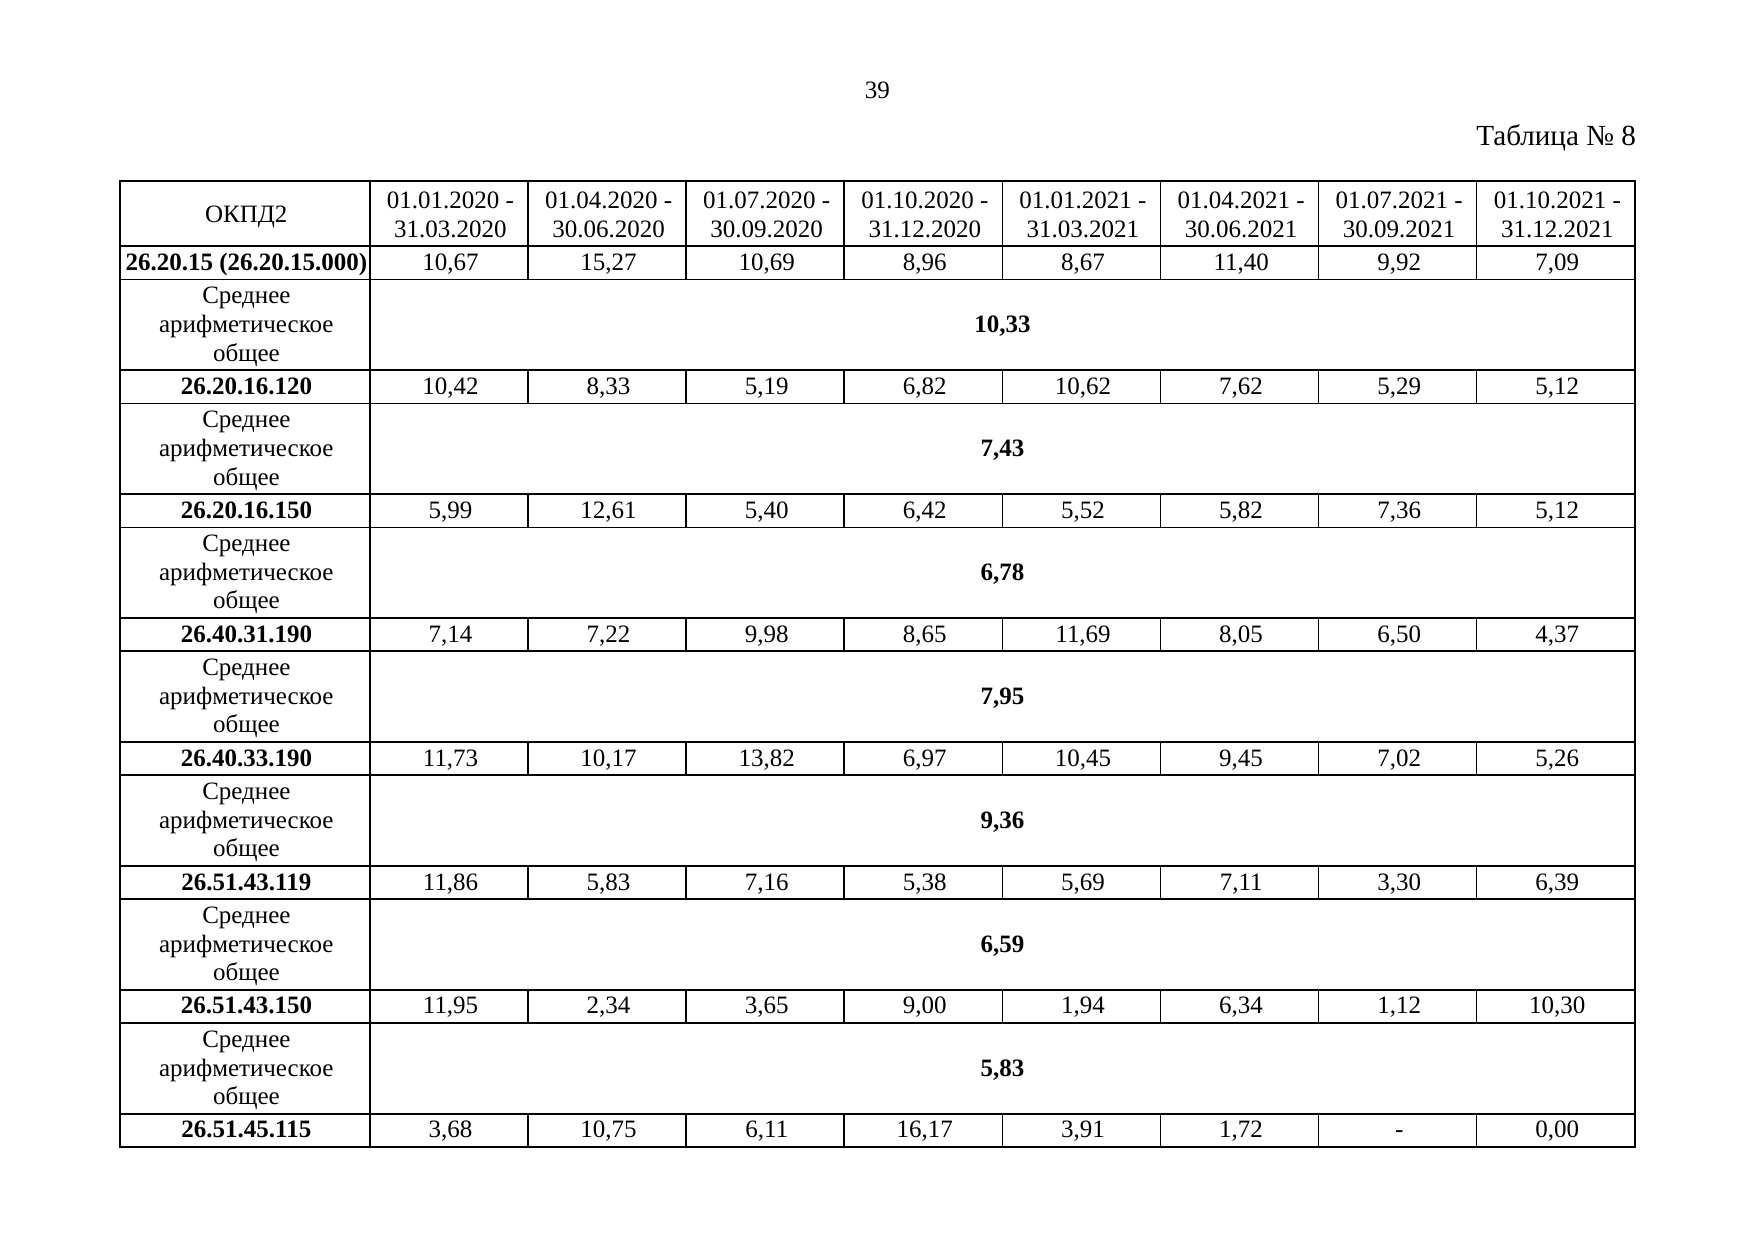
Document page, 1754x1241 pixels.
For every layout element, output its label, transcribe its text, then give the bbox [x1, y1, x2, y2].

table_header 01.10.2020 - 31.12.2020 [845, 182, 1002, 245]
table_cell 6,78 [371, 528, 1634, 617]
table_cell 26.40.31.190 [121, 619, 369, 650]
table_header ОКПД2 [121, 182, 369, 245]
table_cell 12,61 [529, 495, 685, 526]
table_header 01.07.2020 - 30.09.2020 [687, 182, 843, 245]
table_cell 7,09 [1477, 247, 1634, 278]
table_cell 5,83 [371, 1024, 1634, 1113]
table_cell 7,16 [687, 867, 843, 898]
table_header 01.04.2021 - 30.06.2021 [1161, 182, 1318, 245]
table_cell 8,05 [1161, 619, 1318, 650]
table_cell 7,22 [529, 619, 685, 650]
table_cell 9,98 [687, 619, 843, 650]
table_cell 26.20.16.120 [121, 371, 369, 402]
table_cell 8,67 [1003, 247, 1160, 278]
table_cell 3,65 [687, 991, 843, 1022]
table_cell 1,94 [1003, 991, 1160, 1022]
table_cell 10,62 [1003, 371, 1160, 402]
table_cell 8,33 [529, 371, 685, 402]
table_cell 10,42 [371, 371, 527, 402]
table_cell 8,96 [845, 247, 1002, 278]
table_cell 9,92 [1319, 247, 1476, 278]
table_cell 5,82 [1161, 495, 1318, 526]
table_cell 5,26 [1477, 743, 1634, 774]
table_cell 9,45 [1161, 743, 1318, 774]
table_cell 0,00 [1477, 1115, 1634, 1146]
table_cell 6,59 [371, 900, 1634, 989]
table_cell 5,69 [1003, 867, 1160, 898]
table_cell 3,68 [371, 1115, 527, 1146]
table_cell 11,40 [1161, 247, 1318, 278]
table_cell Среднее арифметическое общее [121, 528, 369, 617]
table_cell 3,30 [1319, 867, 1476, 898]
table_cell 10,17 [529, 743, 685, 774]
table_cell 10,45 [1003, 743, 1160, 774]
table_header 01.04.2020 - 30.06.2020 [529, 182, 685, 245]
table_cell 11,73 [371, 743, 527, 774]
table_cell 8,65 [845, 619, 1002, 650]
table_cell 5,12 [1477, 371, 1634, 402]
table_header 01.07.2021 - 30.09.2021 [1319, 182, 1476, 245]
table_cell Среднее арифметическое общее [121, 1024, 369, 1113]
table_cell 7,36 [1319, 495, 1476, 526]
table_cell 6,34 [1161, 991, 1318, 1022]
table_cell 7,62 [1161, 371, 1318, 402]
table_cell 10,67 [371, 247, 527, 278]
table_cell 5,38 [845, 867, 1002, 898]
table_cell Среднее арифметическое общее [121, 776, 369, 865]
table_cell 6,82 [845, 371, 1002, 402]
table_cell 5,52 [1003, 495, 1160, 526]
table_cell 10,69 [687, 247, 843, 278]
table_cell 26.51.45.115 [121, 1115, 369, 1146]
table_cell 7,14 [371, 619, 527, 650]
table_cell 16,17 [845, 1115, 1002, 1146]
table_cell 7,43 [371, 404, 1634, 493]
table_cell 6,97 [845, 743, 1002, 774]
table_cell Среднее арифметическое общее [121, 652, 369, 741]
table_cell - [1319, 1115, 1476, 1146]
table_cell 5,19 [687, 371, 843, 402]
table_cell 26.40.33.190 [121, 743, 369, 774]
table_cell 1,12 [1319, 991, 1476, 1022]
table_cell Среднее арифметическое общее [121, 900, 369, 989]
table_header 01.01.2021 - 31.03.2021 [1003, 182, 1160, 245]
table_cell 7,95 [371, 652, 1634, 741]
table_cell 5,99 [371, 495, 527, 526]
table_cell 11,69 [1003, 619, 1160, 650]
table_cell 6,11 [687, 1115, 843, 1146]
table_cell 2,34 [529, 991, 685, 1022]
table_cell 3,91 [1003, 1115, 1160, 1146]
table_cell 1,72 [1161, 1115, 1318, 1146]
table_cell 5,40 [687, 495, 843, 526]
table_cell 26.51.43.150 [121, 991, 369, 1022]
table_cell 15,27 [529, 247, 685, 278]
table_cell 10,33 [371, 280, 1634, 369]
table_cell 9,00 [845, 991, 1002, 1022]
table_cell 11,95 [371, 991, 527, 1022]
text Таблица № 8 [118, 118, 1636, 152]
table_cell 6,50 [1319, 619, 1476, 650]
table_cell 6,42 [845, 495, 1002, 526]
table_cell 5,12 [1477, 495, 1634, 526]
table_cell 26.20.15 (26.20.15.000) [121, 247, 369, 278]
table_cell 26.20.16.150 [121, 495, 369, 526]
table_cell 26.51.43.119 [121, 867, 369, 898]
table_cell 5,29 [1319, 371, 1476, 402]
table_cell 5,83 [529, 867, 685, 898]
table_cell Среднее арифметическое общее [121, 280, 369, 369]
table_header 01.01.2020 - 31.03.2020 [371, 182, 527, 245]
table_cell 6,39 [1477, 867, 1634, 898]
table_header 01.10.2021 - 31.12.2021 [1477, 182, 1634, 245]
table_cell 7,02 [1319, 743, 1476, 774]
table_cell 13,82 [687, 743, 843, 774]
table_cell 10,30 [1477, 991, 1634, 1022]
table_cell 10,75 [529, 1115, 685, 1146]
table_cell 9,36 [371, 776, 1634, 865]
table_cell Среднее арифметическое общее [121, 404, 369, 493]
table_cell 7,11 [1161, 867, 1318, 898]
table_cell 11,86 [371, 867, 527, 898]
table_cell 4,37 [1477, 619, 1634, 650]
